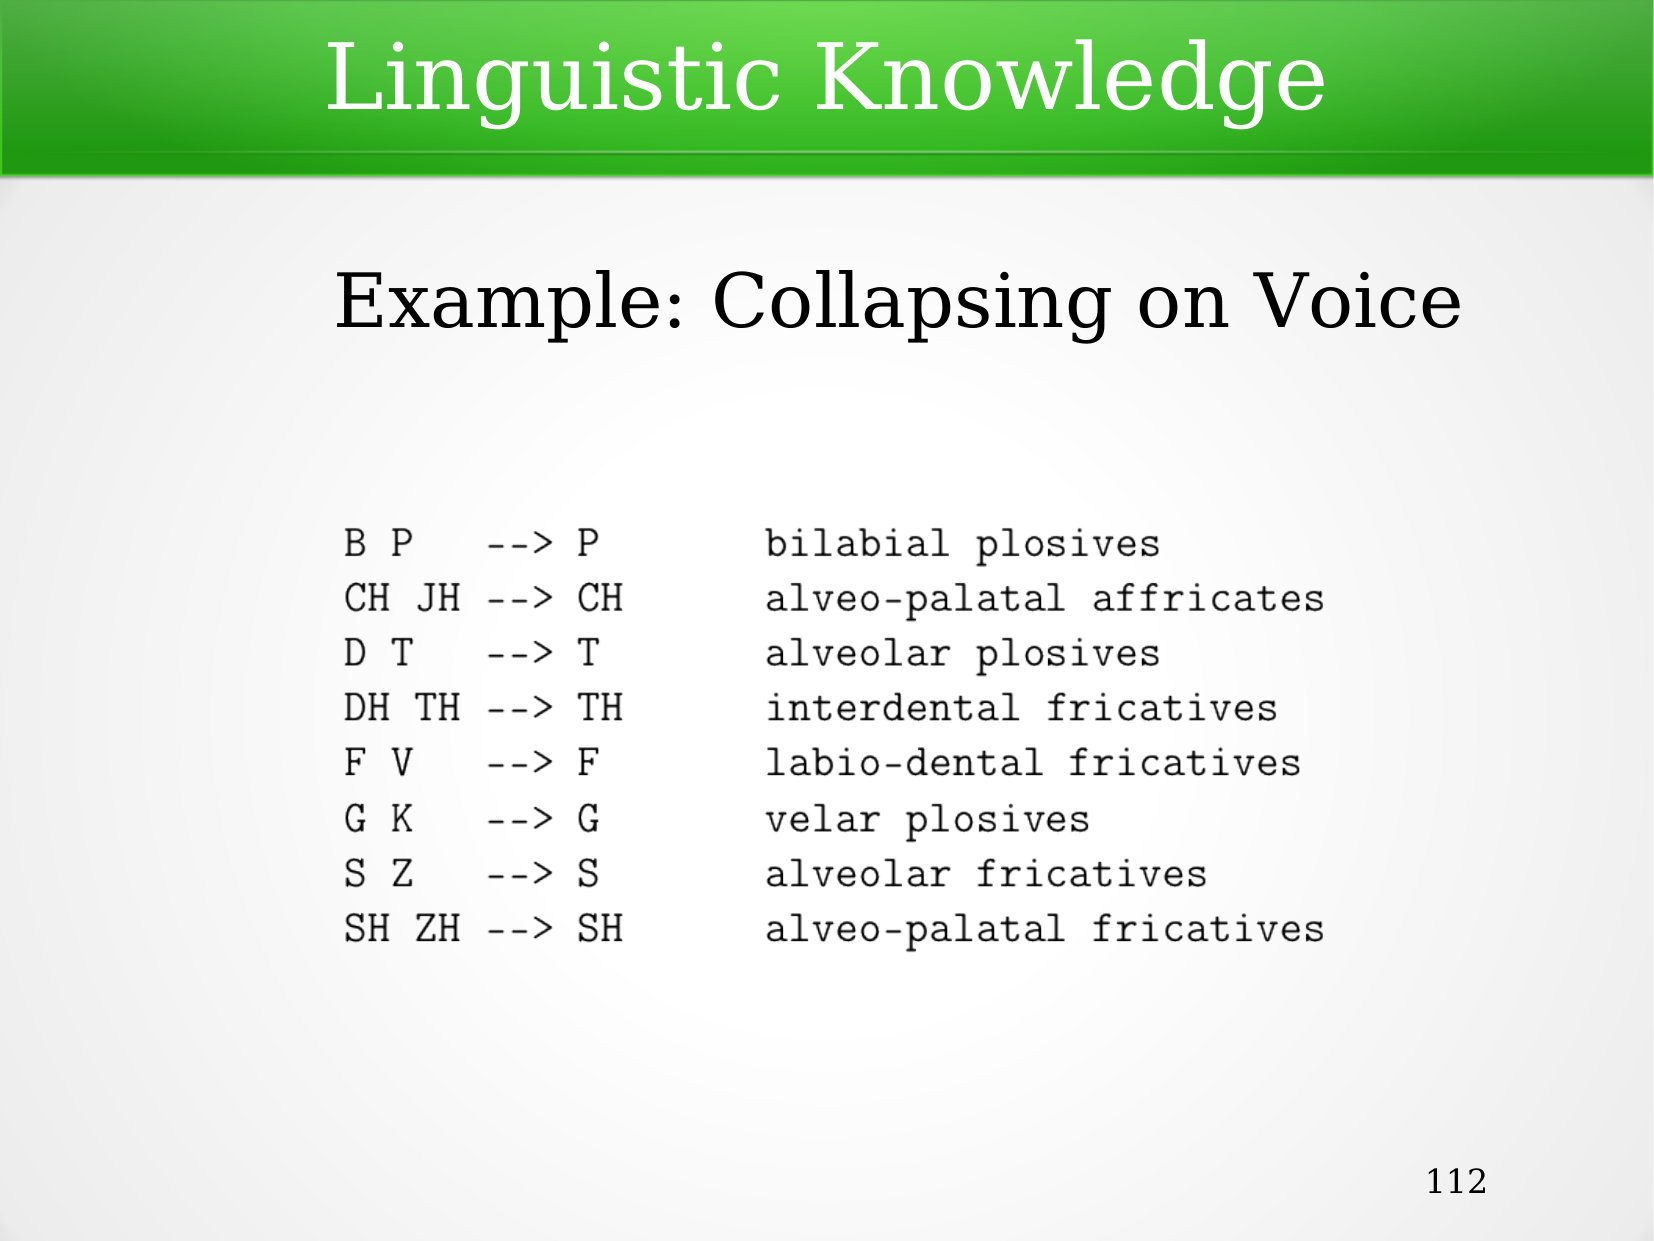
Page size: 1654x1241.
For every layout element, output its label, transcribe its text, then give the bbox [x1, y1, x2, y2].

picture [0, 0, 1654, 1241]
title Linguistic Knowledge [82, 11, 1571, 154]
text_box Example: Collapsing on Voice [318, 261, 1609, 501]
